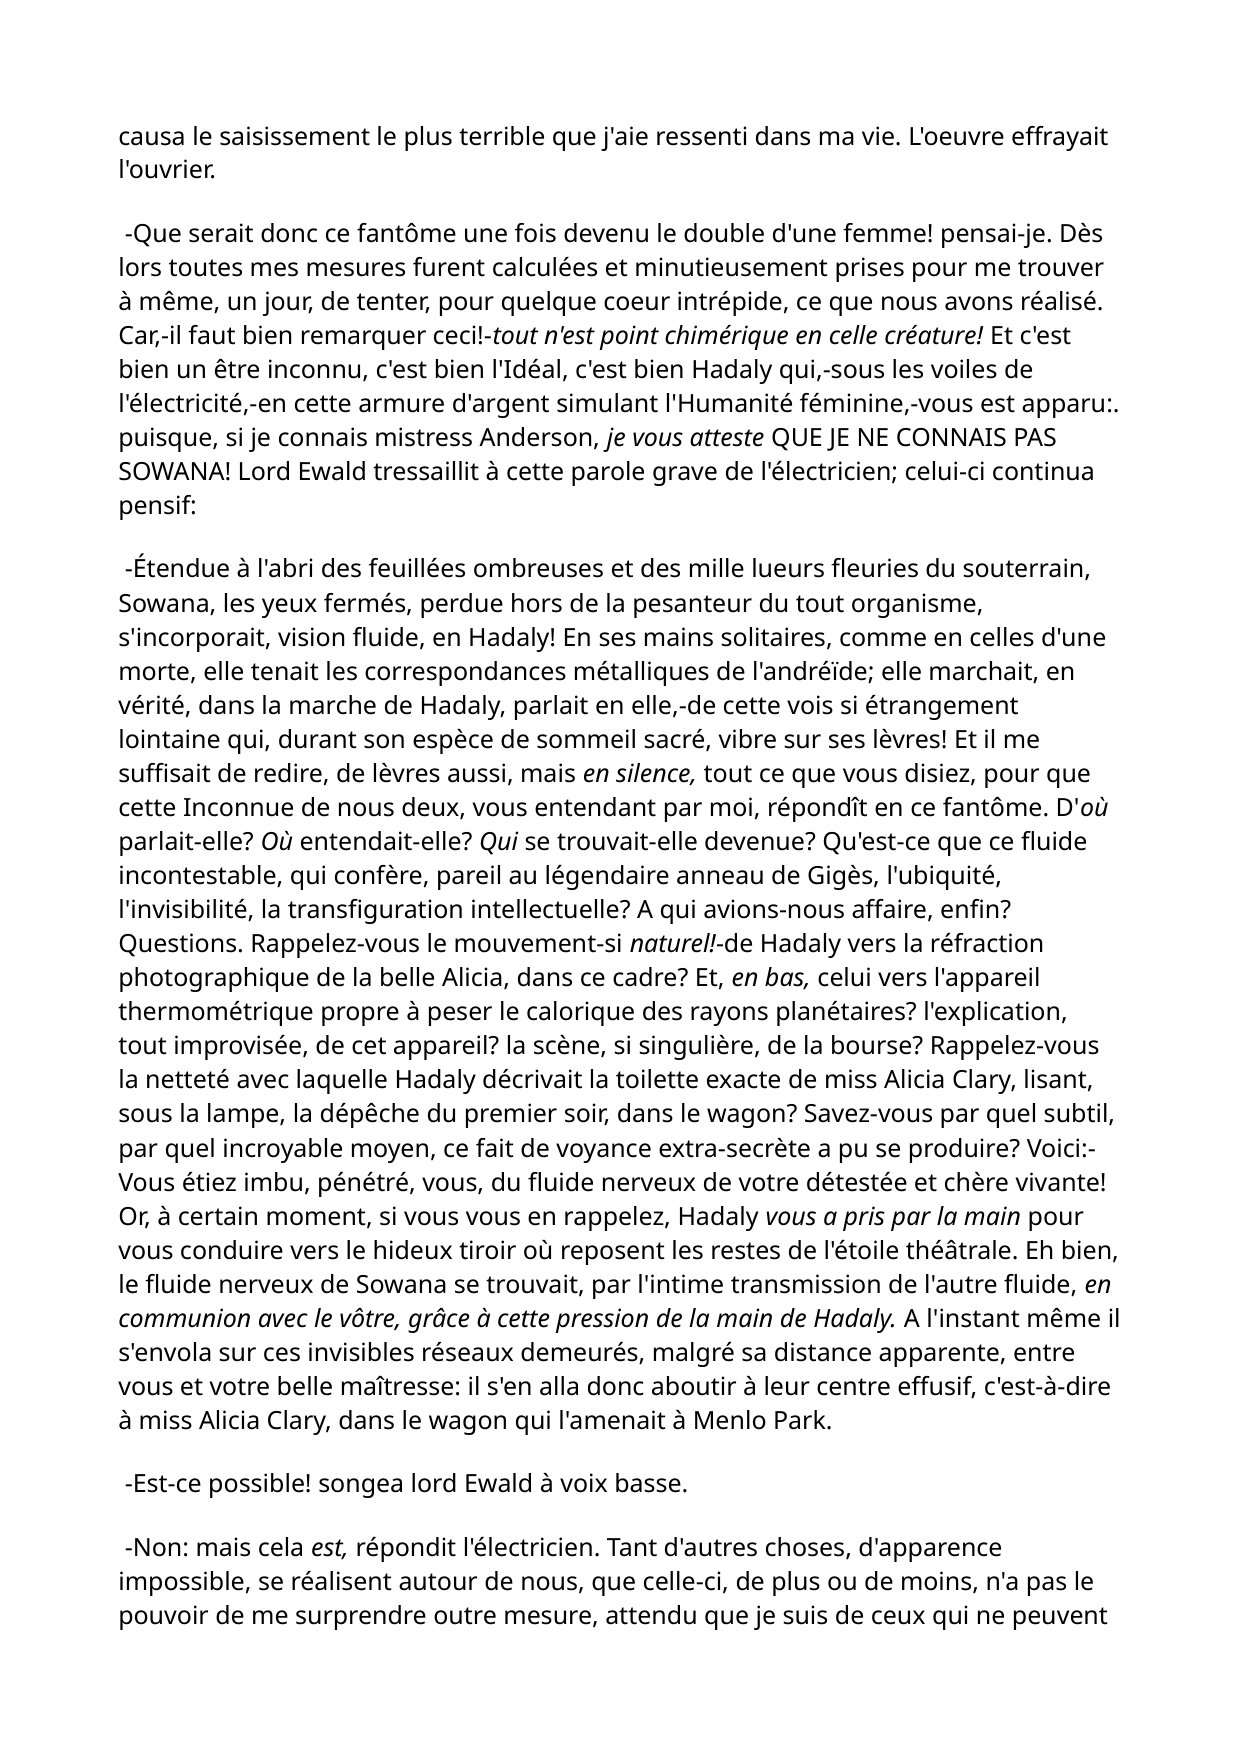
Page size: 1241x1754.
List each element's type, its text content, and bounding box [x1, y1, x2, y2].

text -Étendue à l'abri des feuillées ombreuses et des mille lueurs fleuries du souterrain, Sowana, les yeux fermés, perdue hors de la pesanteur du tout organisme, s'incorporait, vision fluide, en Hadaly! En ses mains solitaires, comme en celles d'une morte, elle tenait les correspondances métalliques de l'andréïde; elle marchait, en vérité, dans la marche de Hadaly, parlait en elle,-de cette vois si étrangement lointaine qui, durant son espèce de sommeil sacré, vibre sur ses lèvres! Et il me suffisait de redire, de lèvres aussi, mais en silence, tout ce que vous disiez, pour que cette Inconnue de nous deux, vous entendant par moi, répondît en ce fantôme. D'où parlait-elle? Où entendait-elle? Qui se trouvait-elle devenue? Qu'est-ce que ce fluide incontestable, qui confère, pareil au légendaire anneau de Gigès, l'ubiquité, l'invisibilité, la transfiguration intellectuelle? A qui avions-nous affaire, enfin? Questions. Rappelez-vous le mouvement-si naturel!-de Hadaly vers la réfraction photographique de la belle Alicia, dans ce cadre? Et, en bas, celui vers l'appareil thermométrique propre à peser le calorique des rayons planétaires? l'explication, tout improvisée, de cet appareil? la scène, si singulière, de la bourse? Rappelez-vous la netteté avec laquelle Hadaly décrivait la toilette exacte de miss Alicia Clary, lisant, sous la lampe, la dépêche du premier soir, dans le wagon? Savez-vous par quel subtil, par quel incroyable moyen, ce fait de voyance extra-secrète a pu se produire? Voici:-Vous étiez imbu, pénétré, vous, du fluide nerveux de votre détestée et chère vivante! Or, à certain moment, si vous vous en rappelez, Hadaly vous a pris par la main pour vous conduire vers le hideux tiroir où reposent les restes de l'étoile théâtrale. Eh bien, le fluide nerveux de Sowana se trouvait, par l'intime transmission de l'autre fluide, en communion avec le vôtre, grâce à cette pression de la main de Hadaly. A l'instant même il s'envola sur ces invisibles réseaux demeurés, malgré sa distance apparente, entre vous et votre belle maîtresse: il s'en alla donc aboutir à leur centre effusif, c'est-à-dire à miss Alicia Clary, dans le wagon qui l'amenait à Menlo Park. [118, 551, 1122, 1437]
text -Est-ce possible! songea lord Ewald à voix basse. [118, 1466, 1122, 1500]
text -Non: mais cela est, répondit l'électricien. Tant d'autres choses, d'apparence impossible, se réalisent autour de nous, que celle-ci, de plus ou de moins, n'a pas le pouvoir de me surprendre outre mesure, attendu que je suis de ceux qui ne peuvent [118, 1529, 1122, 1631]
text causa le saisissement le plus terrible que j'aie ressenti dans ma vie. L'oeuvre effrayait l'ouvrier. [118, 118, 1122, 186]
text -Que serait donc ce fantôme une fois devenu le double d'une femme! pensai-je. Dès lors toutes mes mesures furent calculées et minutieusement prises pour me trouver à même, un jour, de tenter, pour quelque coeur intrépide, ce que nous avons réalisé. Car,-il faut bien remarquer ceci!-tout n'est point chimérique en celle créature! Et c'est bien un être inconnu, c'est bien l'Idéal, c'est bien Hadaly qui,-sous les voiles de l'électricité,-en cette armure d'argent simulant l'Humanité féminine,-vous est apparu:. puisque, si je connais mistress Anderson, je vous atteste QUE JE NE CONNAIS PAS SOWANA! Lord Ewald tressaillit à cette parole grave de l'électricien; celui-ci continua pensif: [118, 215, 1122, 522]
